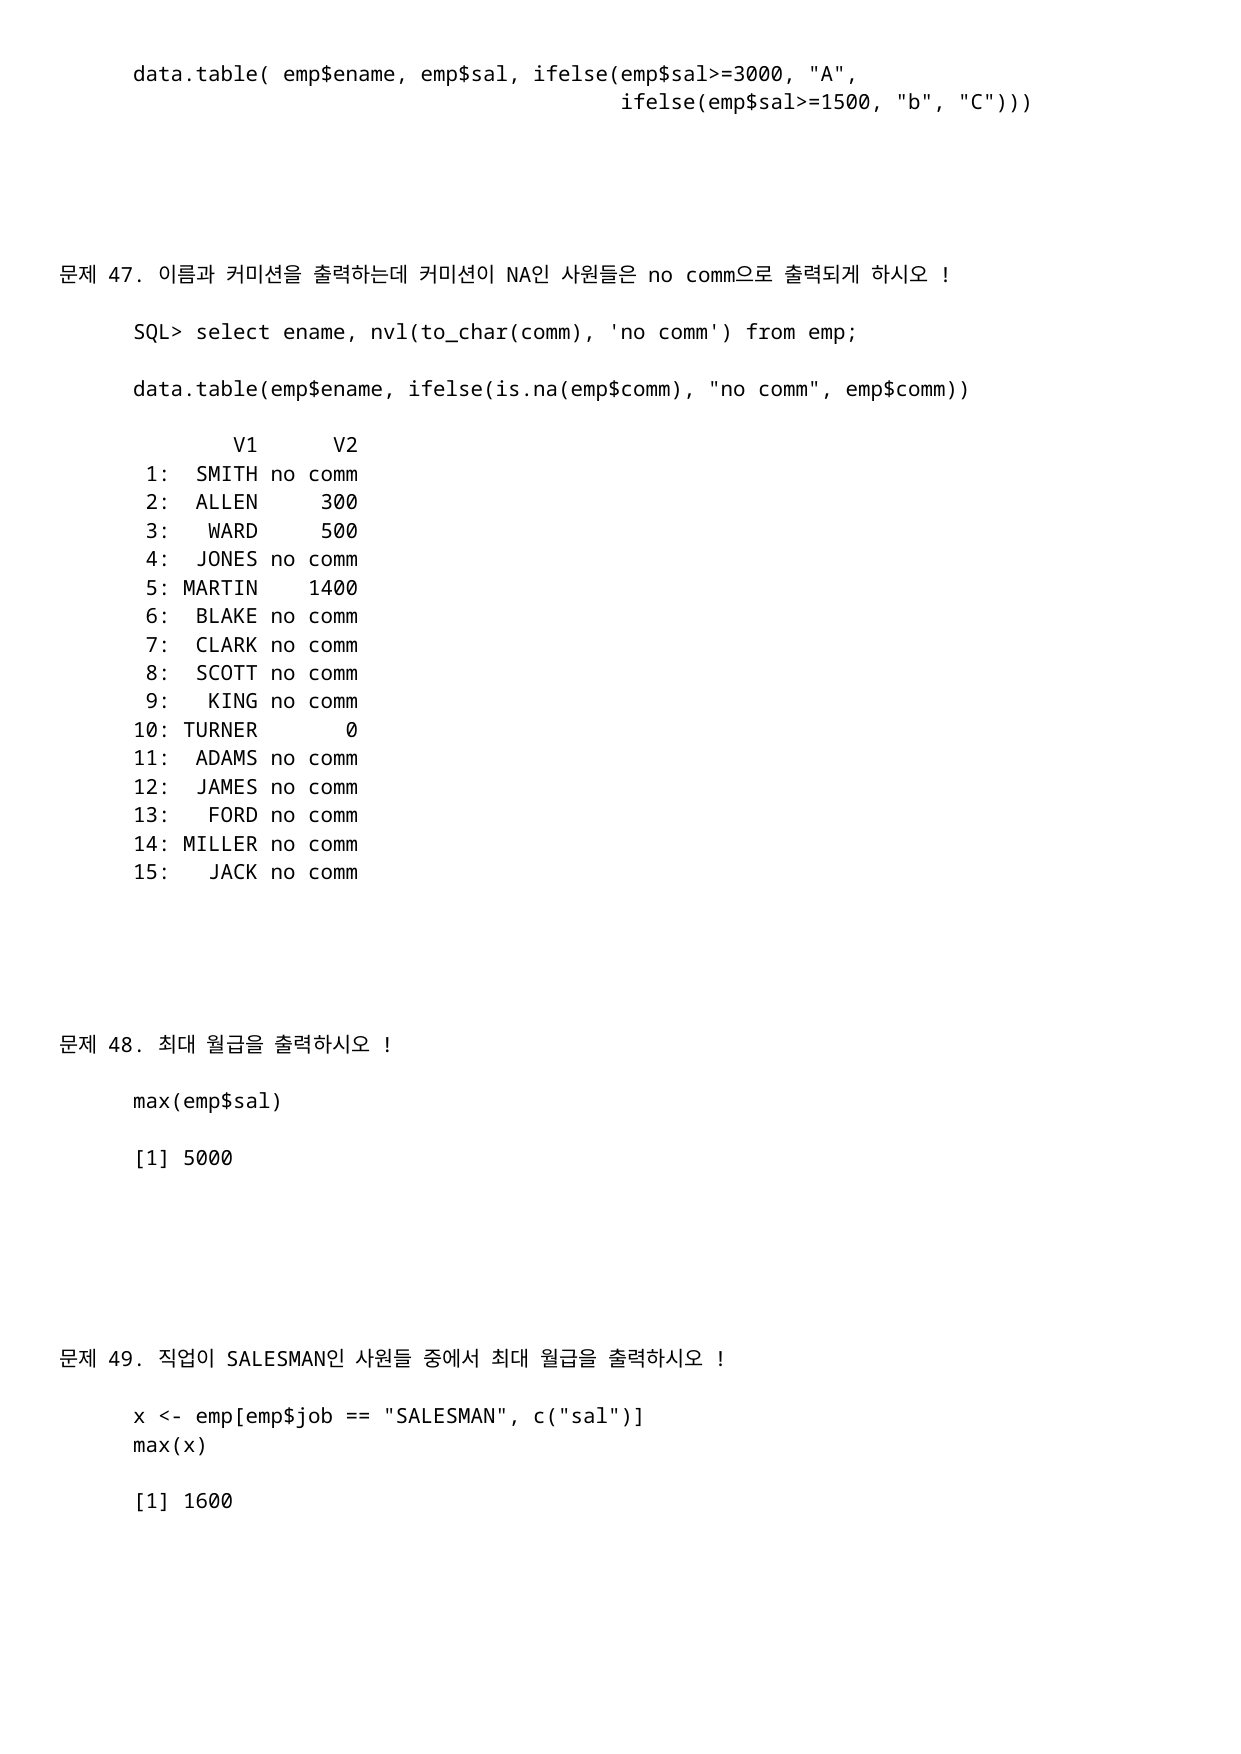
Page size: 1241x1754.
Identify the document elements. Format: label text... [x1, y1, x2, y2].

text 12: JAMES no comm [59, 772, 1181, 800]
text data.table( emp$ename, emp$sal, ifelse(emp$sal>=3000, "A", [59, 59, 1181, 87]
text 1: SMITH no comm [59, 459, 1181, 487]
text data.table(emp$ename, ifelse(is.na(emp$comm), "no comm", emp$comm)) [59, 374, 1181, 402]
text 문제 47. 이름과 커미션을 출력하는데 커미션이 NA인 사원들은 no comm으로 출력되게 하시오 ! [59, 258, 1181, 288]
text 문제 49. 직업이 SALESMAN인 사원들 중에서 최대 월급을 출력하시오 ! [59, 1342, 1181, 1373]
text 3: WARD 500 [59, 516, 1181, 544]
text V1 V2 [59, 431, 1181, 459]
text [1] 5000 [59, 1143, 1181, 1172]
text 문제 48. 최대 월급을 출력하시오 ! [59, 1028, 1181, 1058]
text 13: FORD no comm [59, 800, 1181, 829]
text 15: JACK no comm [59, 857, 1181, 886]
text max(x) [59, 1430, 1181, 1458]
text x <- emp[emp$job == "SALESMAN", c("sal")] [59, 1401, 1181, 1430]
text 11: ADAMS no comm [59, 743, 1181, 772]
text 5: MARTIN 1400 [59, 573, 1181, 601]
text SQL> select ename, nvl(to_char(comm), 'no comm') from emp; [59, 317, 1181, 345]
text 9: KING no comm [59, 687, 1181, 715]
text 2: ALLEN 300 [59, 487, 1181, 516]
text [1] 1600 [59, 1487, 1181, 1515]
text 8: SCOTT no comm [59, 658, 1181, 687]
text 14: MILLER no comm [59, 829, 1181, 857]
text 4: JONES no comm [59, 544, 1181, 573]
text max(emp$sal) [59, 1087, 1181, 1115]
text 6: BLAKE no comm [59, 601, 1181, 630]
text 10: TURNER 0 [59, 715, 1181, 743]
text 7: CLARK no comm [59, 630, 1181, 658]
text ifelse(emp$sal>=1500, "b", "C"))) [59, 87, 1181, 116]
